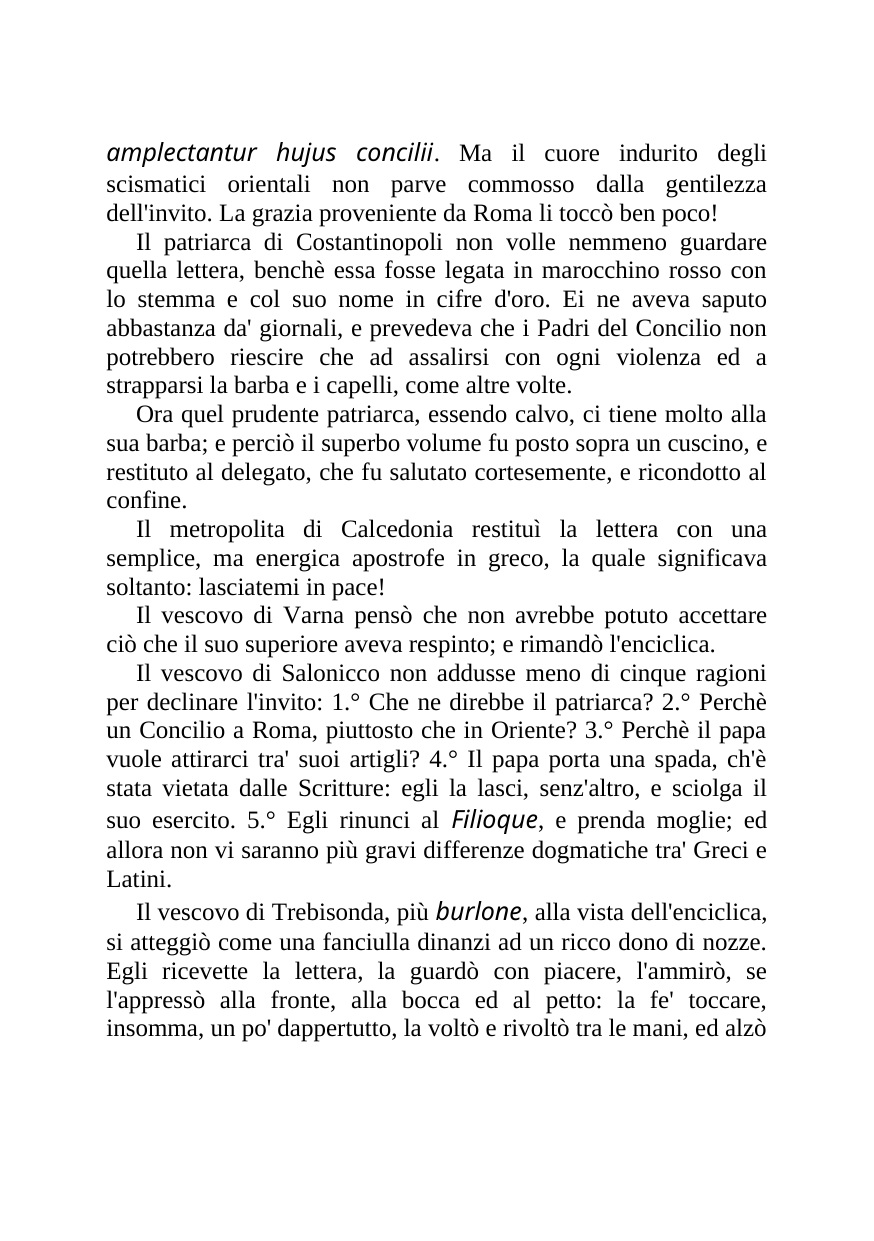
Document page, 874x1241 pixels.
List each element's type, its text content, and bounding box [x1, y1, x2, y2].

text Il vescovo di Varna pensò che non avrebbe potuto accettare ciò che il suo superiore aveva respinto; e rimandò l'enciclica. [106, 600, 768, 658]
text Ora quel prudente patriarca, essendo calvo, ci tiene molto alla sua barba; e perciò il superbo volume fu posto sopra un cuscino, e restituto al delegato, che fu salutato cortesemente, e ricondotto al confine. [106, 399, 768, 514]
text Il patriarca di Costantinopoli non volle nemmeno guardare quella lettera, benchè essa fosse legata in marocchino rosso con lo stemma e col suo nome in cifre d'oro. Ei ne aveva saputo abbastanza da' giornali, e prevedeva che i Padri del Concilio non potrebbero riescire che ad assalirsi con ogni violenza ed a strapparsi la barba e i capelli, come altre volte. [106, 227, 768, 399]
text amplectantur hujus concilii. Ma il cuore indurito degli scismatici orientali non parve commosso dalla gentilezza dell'invito. La grazia proveniente da Roma li toccò ben poco! [106, 135, 768, 227]
text Il vescovo di Salonicco non addusse meno di cinque ragioni per declinare l'invito: 1.° Che ne direbbe il patriarca? 2.° Perchè un Concilio a Roma, piuttosto che in Oriente? 3.° Perchè il papa vuole attirarci tra' suoi artigli? 4.° Il papa porta una spada, ch'è stata vietata dalle Scritture: egli la lasci, senz'altro, e sciolga il suo esercito. 5.° Egli rinunci al Filioque, e prenda moglie; ed allora non vi saranno più gravi differenze dogmatiche tra' Greci e Latini. [106, 658, 768, 893]
text Il metropolita di Calcedonia restituì la lettera con una semplice, ma energica apostrofe in greco, la quale significava soltanto: lasciatemi in pace! [106, 514, 768, 600]
text Il vescovo di Trebisonda, più burlone, alla vista dell'enciclica, si atteggiò come una fanciulla dinanzi ad un ricco dono di nozze. Egli ricevette la lettera, la guardò con piacere, l'ammirò, se l'appressò alla fronte, alla bocca ed al petto: la fe' toccare, insomma, un po' dappertutto, la voltò e rivoltò tra le mani, ed alzò [106, 893, 768, 1042]
